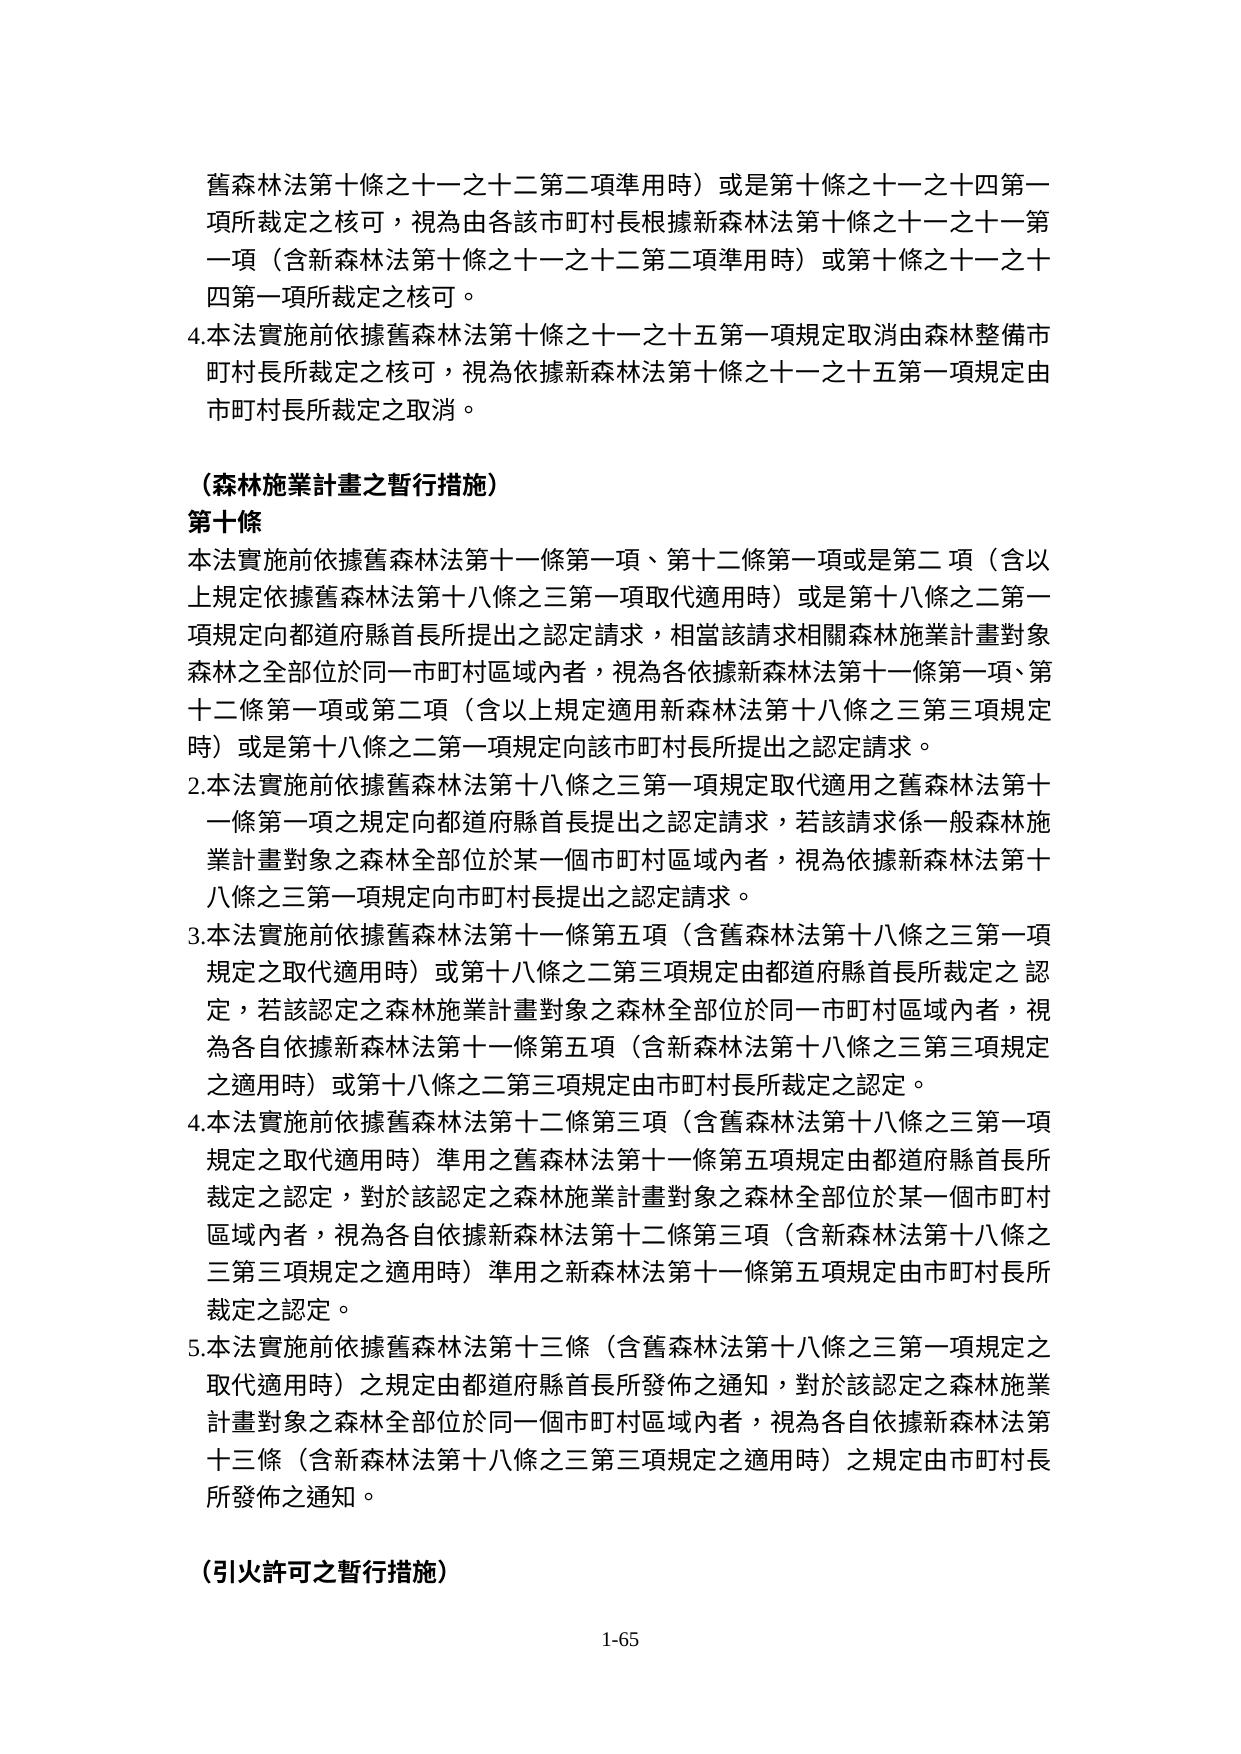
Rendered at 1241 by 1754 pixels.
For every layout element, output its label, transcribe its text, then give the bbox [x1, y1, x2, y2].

text 5.本法實施前依據舊森林法第十三條（含舊森林法第十八條之三第一項規定之取代適用時）之規定由都道府縣首長所發佈之通知，對於該認定之森林施業計畫對象之森林全部位於同一個市町村區域內者，視為各自依據新森林法第十三條（含新森林法第十八條之三第三項規定之適用時）之規定由市町村長所發佈之通知。 [187, 1327, 1053, 1514]
text （森林施業計畫之暫行措施） [187, 464, 1053, 502]
text 4.本法實施前依據舊森林法第十條之十一之十五第一項規定取消由森林整備市町村長所裁定之核可，視為依據新森林法第十條之十一之十五第一項規定由市町村長所裁定之取消。 [187, 314, 1053, 427]
text 第十條 [187, 502, 1053, 539]
text 舊森林法第十條之十一之十二第二項準用時）或是第十條之十一之十四第一項所裁定之核可，視為由各該市町村長根據新森林法第十條之十一之十一第一項（含新森林法第十條之十一之十二第二項準用時）或第十條之十一之十四第一項所裁定之核可。 [187, 164, 1053, 314]
text 4.本法實施前依據舊森林法第十二條第三項（含舊森林法第十八條之三第一項規定之取代適用時）準用之舊森林法第十一條第五項規定由都道府縣首長所裁定之認定，對於該認定之森林施業計畫對象之森林全部位於某一個市町村區域內者，視為各自依據新森林法第十二條第三項（含新森林法第十八條之三第三項規定之適用時）準用之新森林法第十一條第五項規定由市町村長所裁定之認定。 [187, 1102, 1053, 1327]
text （引火許可之暫行措施） [187, 1552, 1053, 1589]
text 2.本法實施前依據舊森林法第十八條之三第一項規定取代適用之舊森林法第十一條第一項之規定向都道府縣首長提出之認定請求，若該請求係一般森林施業計畫對象之森林全部位於某一個市町村區域內者，視為依據新森林法第十八條之三第一項規定向市町村長提出之認定請求。 [187, 764, 1053, 914]
text 本法實施前依據舊森林法第十一條第一項、第十二條第一項或是第二 項（含以上規定依據舊森林法第十八條之三第一項取代適用時）或是第十八條之二第一項規定向都道府縣首長所提出之認定請求，相當該請求相關森林施業計畫對象森林之全部位於同一市町村區域內者，視為各依據新森林法第十一條第一項、第十二條第一項或第二項（含以上規定適用新森林法第十八條之三第三項規定時）或是第十八條之二第一項規定向該市町村長所提出之認定請求。 [187, 539, 1053, 764]
text 3.本法實施前依據舊森林法第十一條第五項（含舊森林法第十八條之三第一項規定之取代適用時）或第十八條之二第三項規定由都道府縣首長所裁定之 認定，若該認定之森林施業計畫對象之森林全部位於同一市町村區域內者，視為各自依據新森林法第十一條第五項（含新森林法第十八條之三第三項規定之適用時）或第十八條之二第三項規定由市町村長所裁定之認定。 [187, 914, 1053, 1102]
